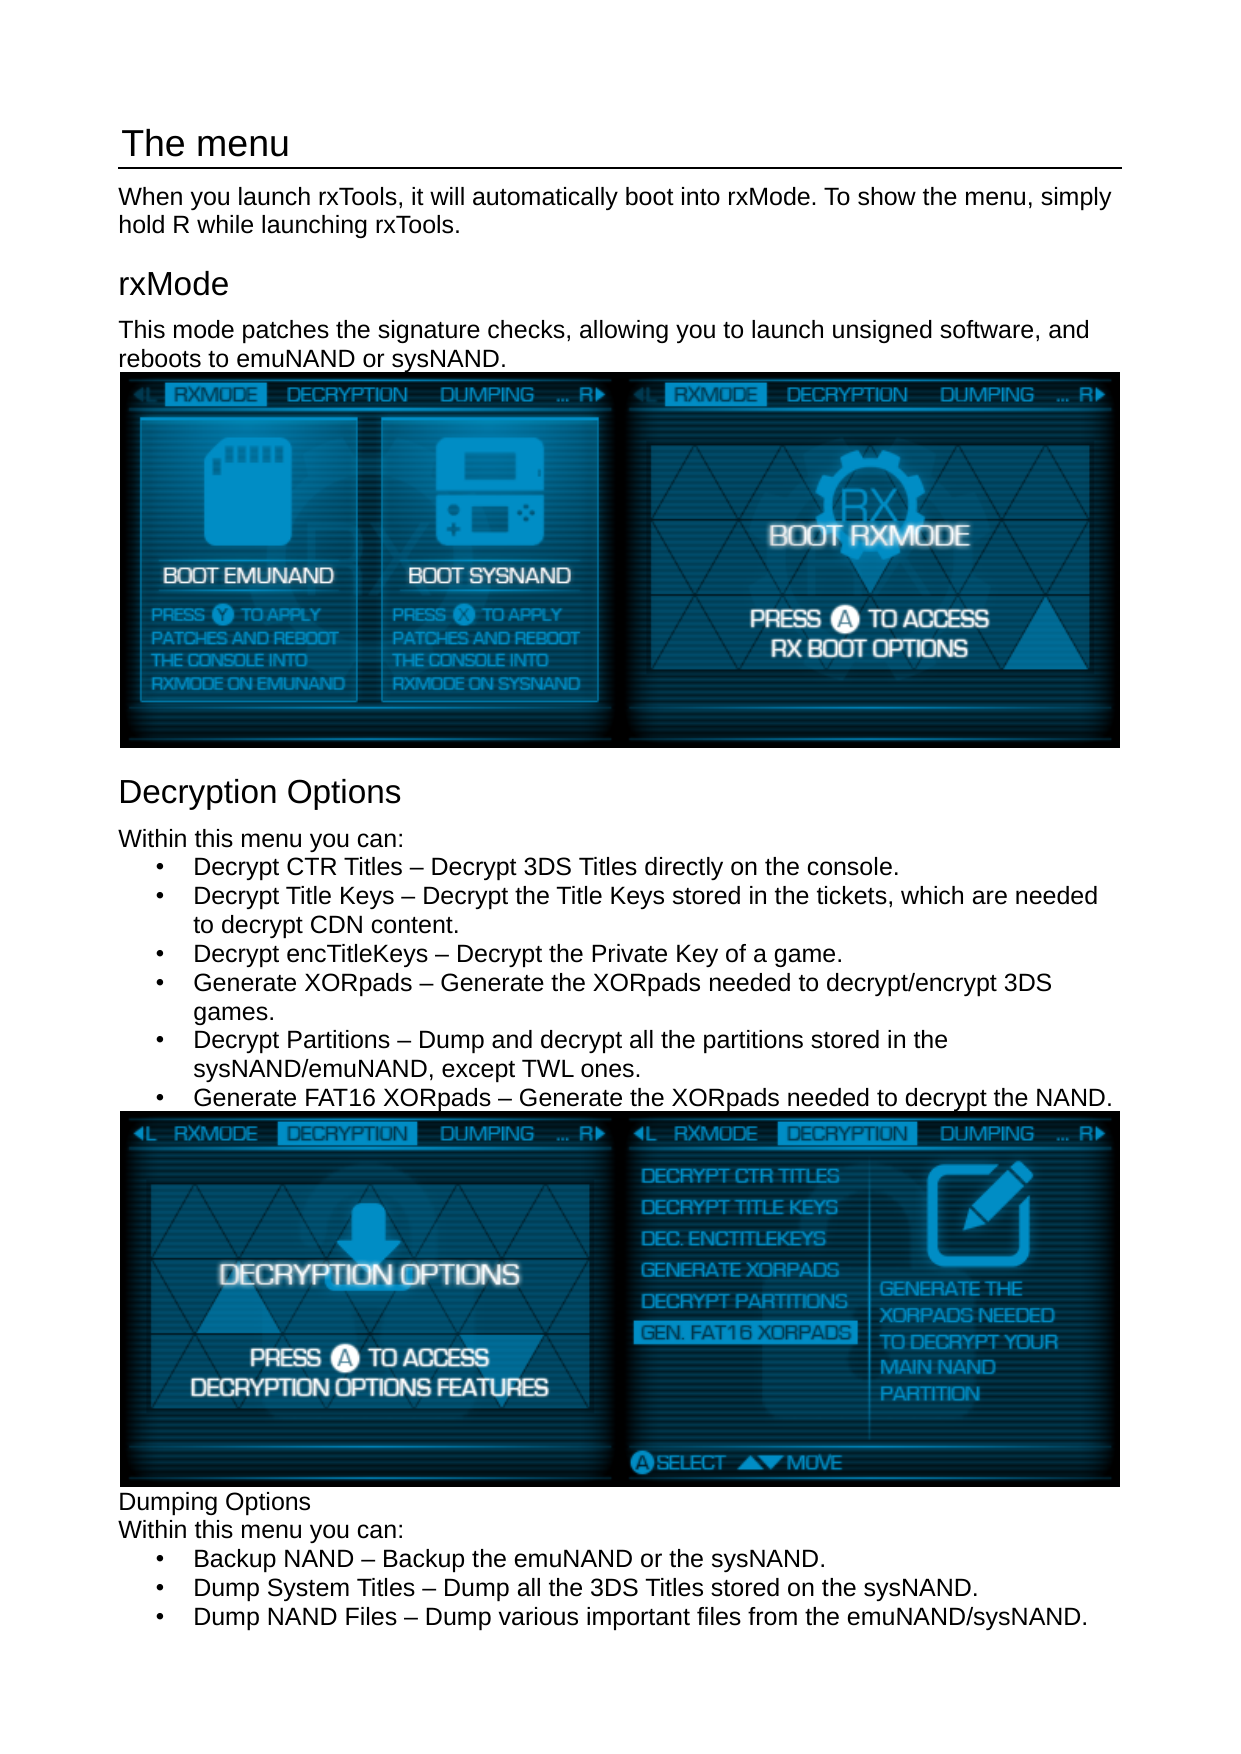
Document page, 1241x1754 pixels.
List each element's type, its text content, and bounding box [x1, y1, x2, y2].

list Generate FAT16 XORpads – Generate the XORpads needed to decrypt the NAND. [156, 1083, 1122, 1112]
subtitle rxMode [118, 264, 1122, 303]
picture [120, 1111, 1120, 1487]
picture [120, 372, 1120, 748]
subtitle The menu [118, 118, 1122, 167]
list Decrypt Partitions – Dump and decrypt all the partitions stored in the sysNAND/emuNAND, except TWL ones. [156, 1025, 1122, 1083]
list Decrypt CTR Titles – Decrypt 3DS Titles directly on the console. [156, 852, 1122, 881]
list Decrypt encTitleKeys – Decrypt the Private Key of a game. [156, 939, 1122, 968]
text When you launch rxTools, it will automatically boot into rxMode. To show the menu, simply hold R while launching rxTools. [118, 182, 1122, 239]
list Generate XORpads – Generate the XORpads needed to decrypt/encrypt 3DS games. [156, 968, 1122, 1025]
text Within this menu you can: [118, 1515, 1122, 1544]
text Dumping Options [118, 1487, 1122, 1515]
text Within this menu you can: [118, 823, 1122, 852]
subtitle Decryption Options [118, 773, 1122, 811]
list Decrypt Title Keys – Decrypt the Title Keys stored in the tickets, which are needed to decrypt CDN content. [156, 881, 1122, 939]
list Backup NAND – Backup the emuNAND or the sysNAND. [156, 1544, 1122, 1573]
text This mode patches the signature checks, allowing you to launch unsigned software, and reboots to emuNAND or sysNAND. [118, 315, 1122, 373]
list Dump System Titles – Dump all the 3DS Titles stored on the sysNAND. [156, 1573, 1122, 1602]
list Dump NAND Files – Dump various important files from the emuNAND/sysNAND. [156, 1602, 1122, 1631]
